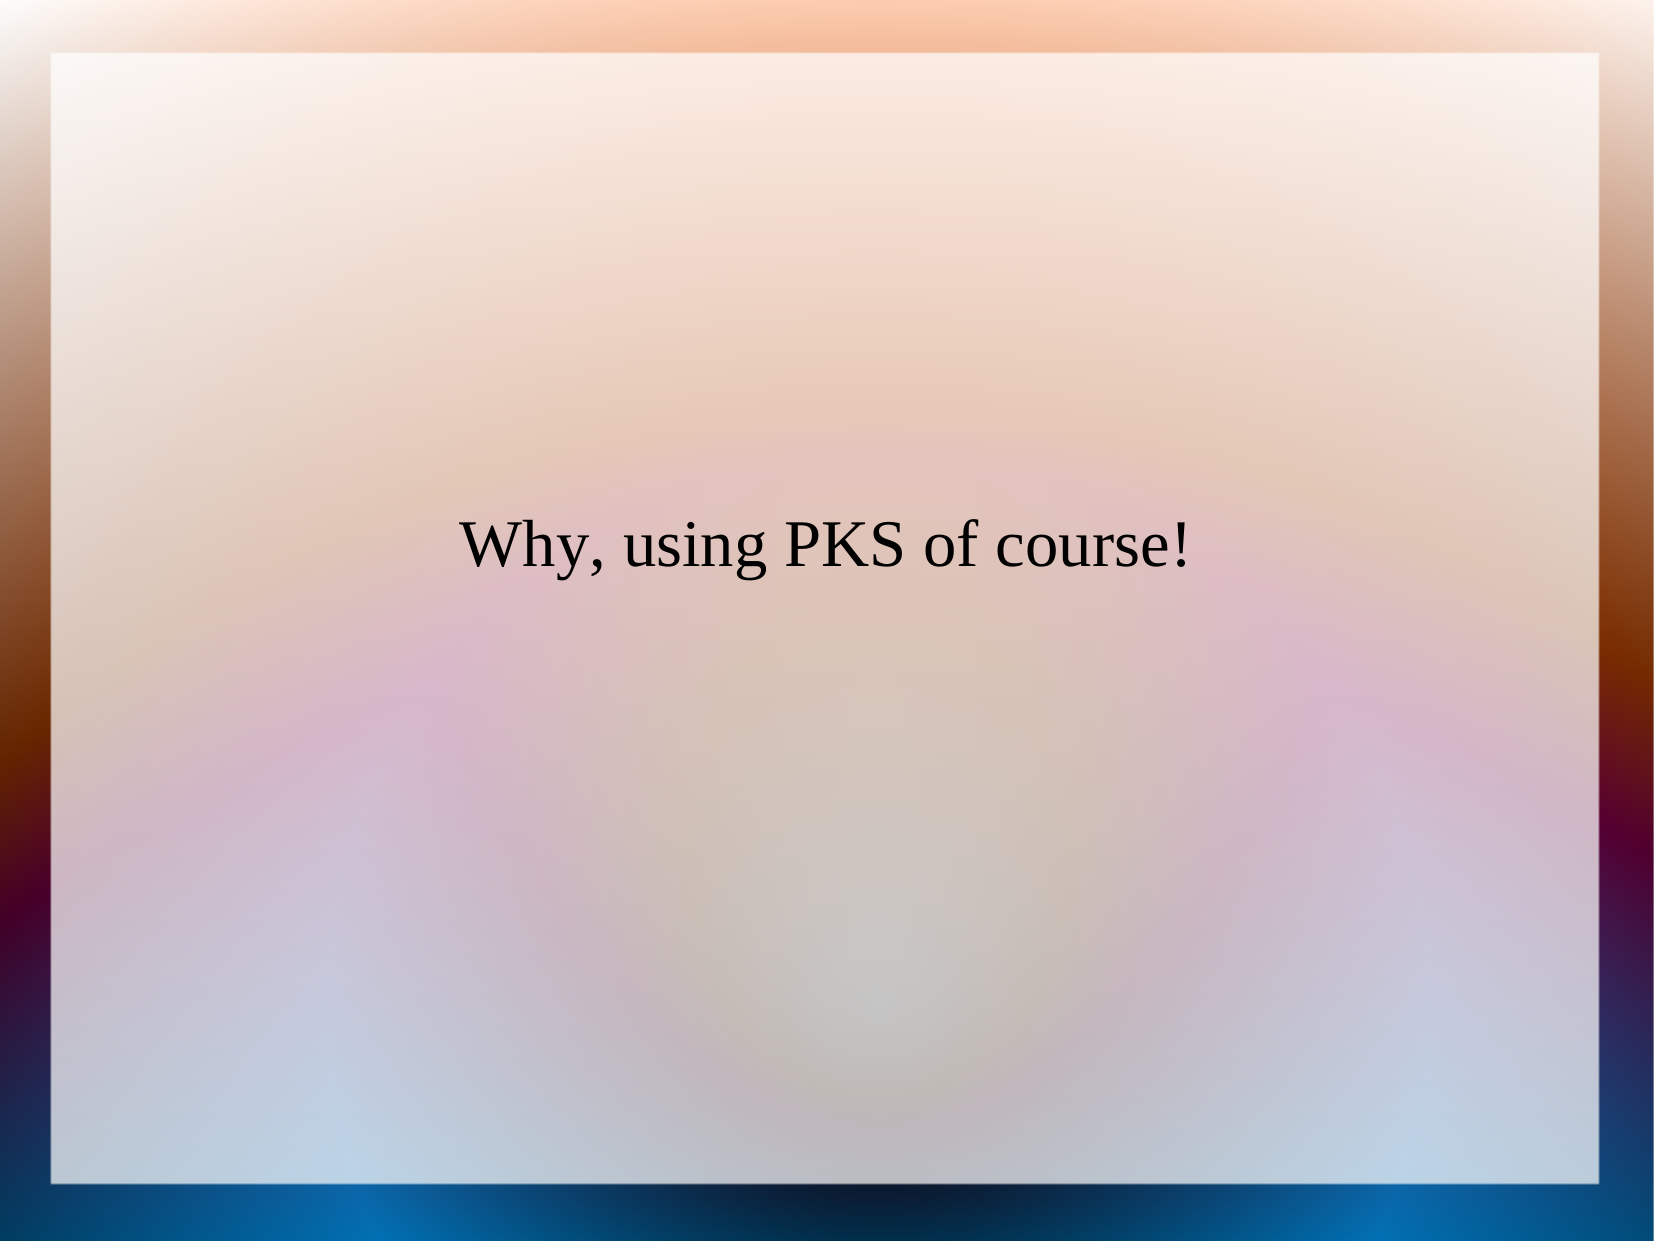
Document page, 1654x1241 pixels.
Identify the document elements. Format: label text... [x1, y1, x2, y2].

picture [0, 0, 1654, 1241]
subtitle Why, using PKS of course! [82, 62, 1571, 1027]
